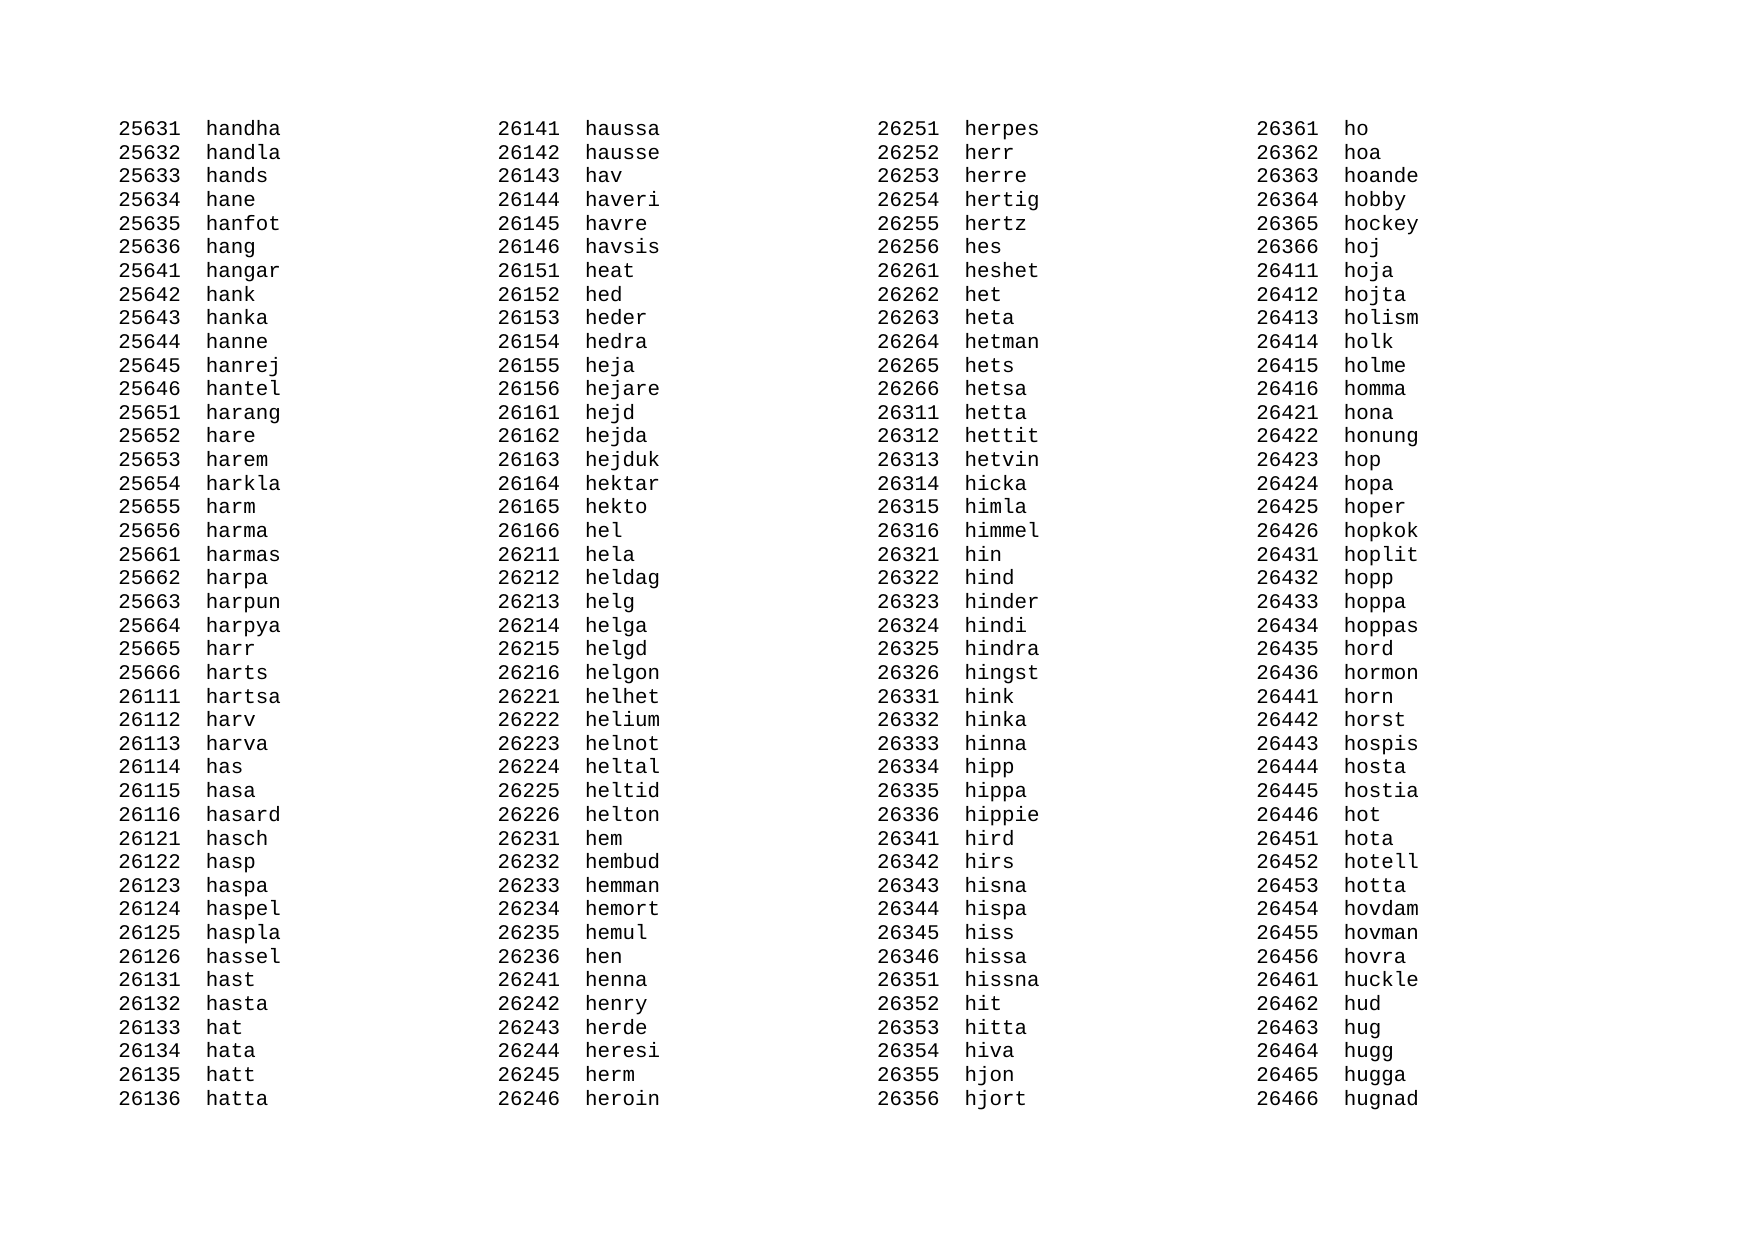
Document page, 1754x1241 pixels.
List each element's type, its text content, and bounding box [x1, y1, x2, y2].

text 26314 hicka [877, 473, 1256, 496]
text 26142 hausse [497, 142, 877, 165]
text 26114 has [118, 757, 497, 780]
text 26241 henna [497, 969, 877, 993]
text 26124 haspel [118, 898, 497, 922]
text 26265 hets [877, 354, 1256, 378]
text 26423 hop [1256, 449, 1636, 473]
text 26224 heltal [497, 757, 877, 780]
text 26253 herre [877, 165, 1256, 189]
text 26425 hoper [1256, 496, 1636, 520]
text 26262 het [877, 284, 1256, 307]
text 26316 himmel [877, 520, 1256, 544]
text 26131 hast [118, 969, 497, 993]
text 26215 helgd [497, 638, 877, 662]
text 26323 hinder [877, 591, 1256, 615]
text 26445 hostia [1256, 780, 1636, 804]
text 26414 holk [1256, 331, 1636, 354]
text 26434 hoppas [1256, 615, 1636, 638]
text 26141 haussa [497, 118, 877, 142]
text 26153 heder [497, 307, 877, 331]
text 26254 hertig [877, 189, 1256, 213]
text 26144 haveri [497, 189, 877, 213]
text 26366 hoj [1256, 236, 1636, 260]
text 25661 harmas [118, 544, 497, 567]
text 25631 handha [118, 118, 497, 142]
text 26123 haspa [118, 875, 497, 898]
text 26462 hud [1256, 993, 1636, 1017]
text 26162 hejda [497, 426, 877, 449]
text 26116 hasard [118, 804, 497, 827]
text 26264 hetman [877, 331, 1256, 354]
text 26315 himla [877, 496, 1256, 520]
text 26351 hissna [877, 969, 1256, 993]
text 25652 hare [118, 426, 497, 449]
text 26455 hovman [1256, 922, 1636, 946]
text 26221 helhet [497, 686, 877, 709]
text 26431 hoplit [1256, 544, 1636, 567]
text 26465 hugga [1256, 1064, 1636, 1088]
text 26365 hockey [1256, 213, 1636, 236]
text 25666 harts [118, 662, 497, 686]
text 26433 hoppa [1256, 591, 1636, 615]
text 26156 hejare [497, 378, 877, 402]
text 25635 hanfot [118, 213, 497, 236]
text 26412 hojta [1256, 284, 1636, 307]
text 26432 hopp [1256, 567, 1636, 591]
text 26453 hotta [1256, 875, 1636, 898]
text 26263 heta [877, 307, 1256, 331]
text 26261 heshet [877, 260, 1256, 284]
text 26121 hasch [118, 827, 497, 851]
text 26145 havre [497, 213, 877, 236]
text 25643 hanka [118, 307, 497, 331]
text 26362 hoa [1256, 142, 1636, 165]
text 26333 hinna [877, 733, 1256, 757]
text 26266 hetsa [877, 378, 1256, 402]
text 26446 hot [1256, 804, 1636, 827]
text 26454 hovdam [1256, 898, 1636, 922]
text 26243 herde [497, 1017, 877, 1040]
text 26322 hind [877, 567, 1256, 591]
text 26436 hormon [1256, 662, 1636, 686]
text 26161 hejd [497, 402, 877, 426]
text 26442 horst [1256, 709, 1636, 733]
text 25645 hanrej [118, 354, 497, 378]
text 26164 hektar [497, 473, 877, 496]
text 26146 havsis [497, 236, 877, 260]
text 26134 hata [118, 1040, 497, 1064]
text 26342 hirs [877, 851, 1256, 875]
text 26336 hippie [877, 804, 1256, 827]
text 26424 hopa [1256, 473, 1636, 496]
text 26135 hatt [118, 1064, 497, 1088]
text 26212 heldag [497, 567, 877, 591]
text 25634 hane [118, 189, 497, 213]
text 26223 helnot [497, 733, 877, 757]
text 26255 hertz [877, 213, 1256, 236]
text 26363 hoande [1256, 165, 1636, 189]
text 26421 hona [1256, 402, 1636, 426]
text 26252 herr [877, 142, 1256, 165]
text 26416 homma [1256, 378, 1636, 402]
text 26324 hindi [877, 615, 1256, 638]
text 26325 hindra [877, 638, 1256, 662]
text 26242 henry [497, 993, 877, 1017]
text 26115 hasa [118, 780, 497, 804]
text 25665 harr [118, 638, 497, 662]
text 26245 herm [497, 1064, 877, 1088]
text 25642 hank [118, 284, 497, 307]
text 26113 harva [118, 733, 497, 757]
text 26345 hiss [877, 922, 1256, 946]
text 26464 hugg [1256, 1040, 1636, 1064]
text 26246 heroin [497, 1088, 877, 1111]
text 25646 hantel [118, 378, 497, 402]
text 26456 hovra [1256, 946, 1636, 969]
text 25632 handla [118, 142, 497, 165]
text 25654 harkla [118, 473, 497, 496]
text 26426 hopkok [1256, 520, 1636, 544]
text 26313 hetvin [877, 449, 1256, 473]
text 26444 hosta [1256, 757, 1636, 780]
text 26422 honung [1256, 426, 1636, 449]
text 26122 hasp [118, 851, 497, 875]
text 25644 hanne [118, 331, 497, 354]
text 25662 harpa [118, 567, 497, 591]
text 25636 hang [118, 236, 497, 260]
text 26353 hitta [877, 1017, 1256, 1040]
text 26233 hemman [497, 875, 877, 898]
text 26334 hipp [877, 757, 1256, 780]
text 26443 hospis [1256, 733, 1636, 757]
text 26143 hav [497, 165, 877, 189]
text 26136 hatta [118, 1088, 497, 1111]
text 26232 hembud [497, 851, 877, 875]
text 26331 hink [877, 686, 1256, 709]
text 26213 helg [497, 591, 877, 615]
text 26163 hejduk [497, 449, 877, 473]
text 26251 herpes [877, 118, 1256, 142]
text 25656 harma [118, 520, 497, 544]
text 26225 heltid [497, 780, 877, 804]
text 26231 hem [497, 827, 877, 851]
text 26332 hinka [877, 709, 1256, 733]
text 26132 hasta [118, 993, 497, 1017]
text 26165 hekto [497, 496, 877, 520]
text 26211 hela [497, 544, 877, 567]
text 25633 hands [118, 165, 497, 189]
text 25663 harpun [118, 591, 497, 615]
text 26152 hed [497, 284, 877, 307]
text 26463 hug [1256, 1017, 1636, 1040]
text 26364 hobby [1256, 189, 1636, 213]
text 26321 hin [877, 544, 1256, 567]
text 25664 harpya [118, 615, 497, 638]
text 25653 harem [118, 449, 497, 473]
text 26216 helgon [497, 662, 877, 686]
text 26354 hiva [877, 1040, 1256, 1064]
text 26466 hugnad [1256, 1088, 1636, 1111]
text 26452 hotell [1256, 851, 1636, 875]
text 26226 helton [497, 804, 877, 827]
text 26214 helga [497, 615, 877, 638]
text 26344 hispa [877, 898, 1256, 922]
text 26166 hel [497, 520, 877, 544]
text 26235 hemul [497, 922, 877, 946]
text 26256 hes [877, 236, 1256, 260]
text 26125 haspla [118, 922, 497, 946]
text 25651 harang [118, 402, 497, 426]
text 26346 hissa [877, 946, 1256, 969]
text 26244 heresi [497, 1040, 877, 1064]
text 26415 holme [1256, 354, 1636, 378]
text 25641 hangar [118, 260, 497, 284]
text 26361 ho [1256, 118, 1636, 142]
text 26154 hedra [497, 331, 877, 354]
text 26236 hen [497, 946, 877, 969]
text 26356 hjort [877, 1088, 1256, 1111]
text 26155 heja [497, 354, 877, 378]
text 26312 hettit [877, 426, 1256, 449]
text 26413 holism [1256, 307, 1636, 331]
text 26335 hippa [877, 780, 1256, 804]
text 26111 hartsa [118, 686, 497, 709]
text 26311 hetta [877, 402, 1256, 426]
text 26343 hisna [877, 875, 1256, 898]
text 26352 hit [877, 993, 1256, 1017]
text 26126 hassel [118, 946, 497, 969]
text 26451 hota [1256, 827, 1636, 851]
text 26326 hingst [877, 662, 1256, 686]
text 26222 helium [497, 709, 877, 733]
text 26112 harv [118, 709, 497, 733]
text 26133 hat [118, 1017, 497, 1040]
text 26461 huckle [1256, 969, 1636, 993]
text 26435 hord [1256, 638, 1636, 662]
text 25655 harm [118, 496, 497, 520]
text 26441 horn [1256, 686, 1636, 709]
text 26411 hoja [1256, 260, 1636, 284]
text 26151 heat [497, 260, 877, 284]
text 26234 hemort [497, 898, 877, 922]
text 26341 hird [877, 827, 1256, 851]
text 26355 hjon [877, 1064, 1256, 1088]
